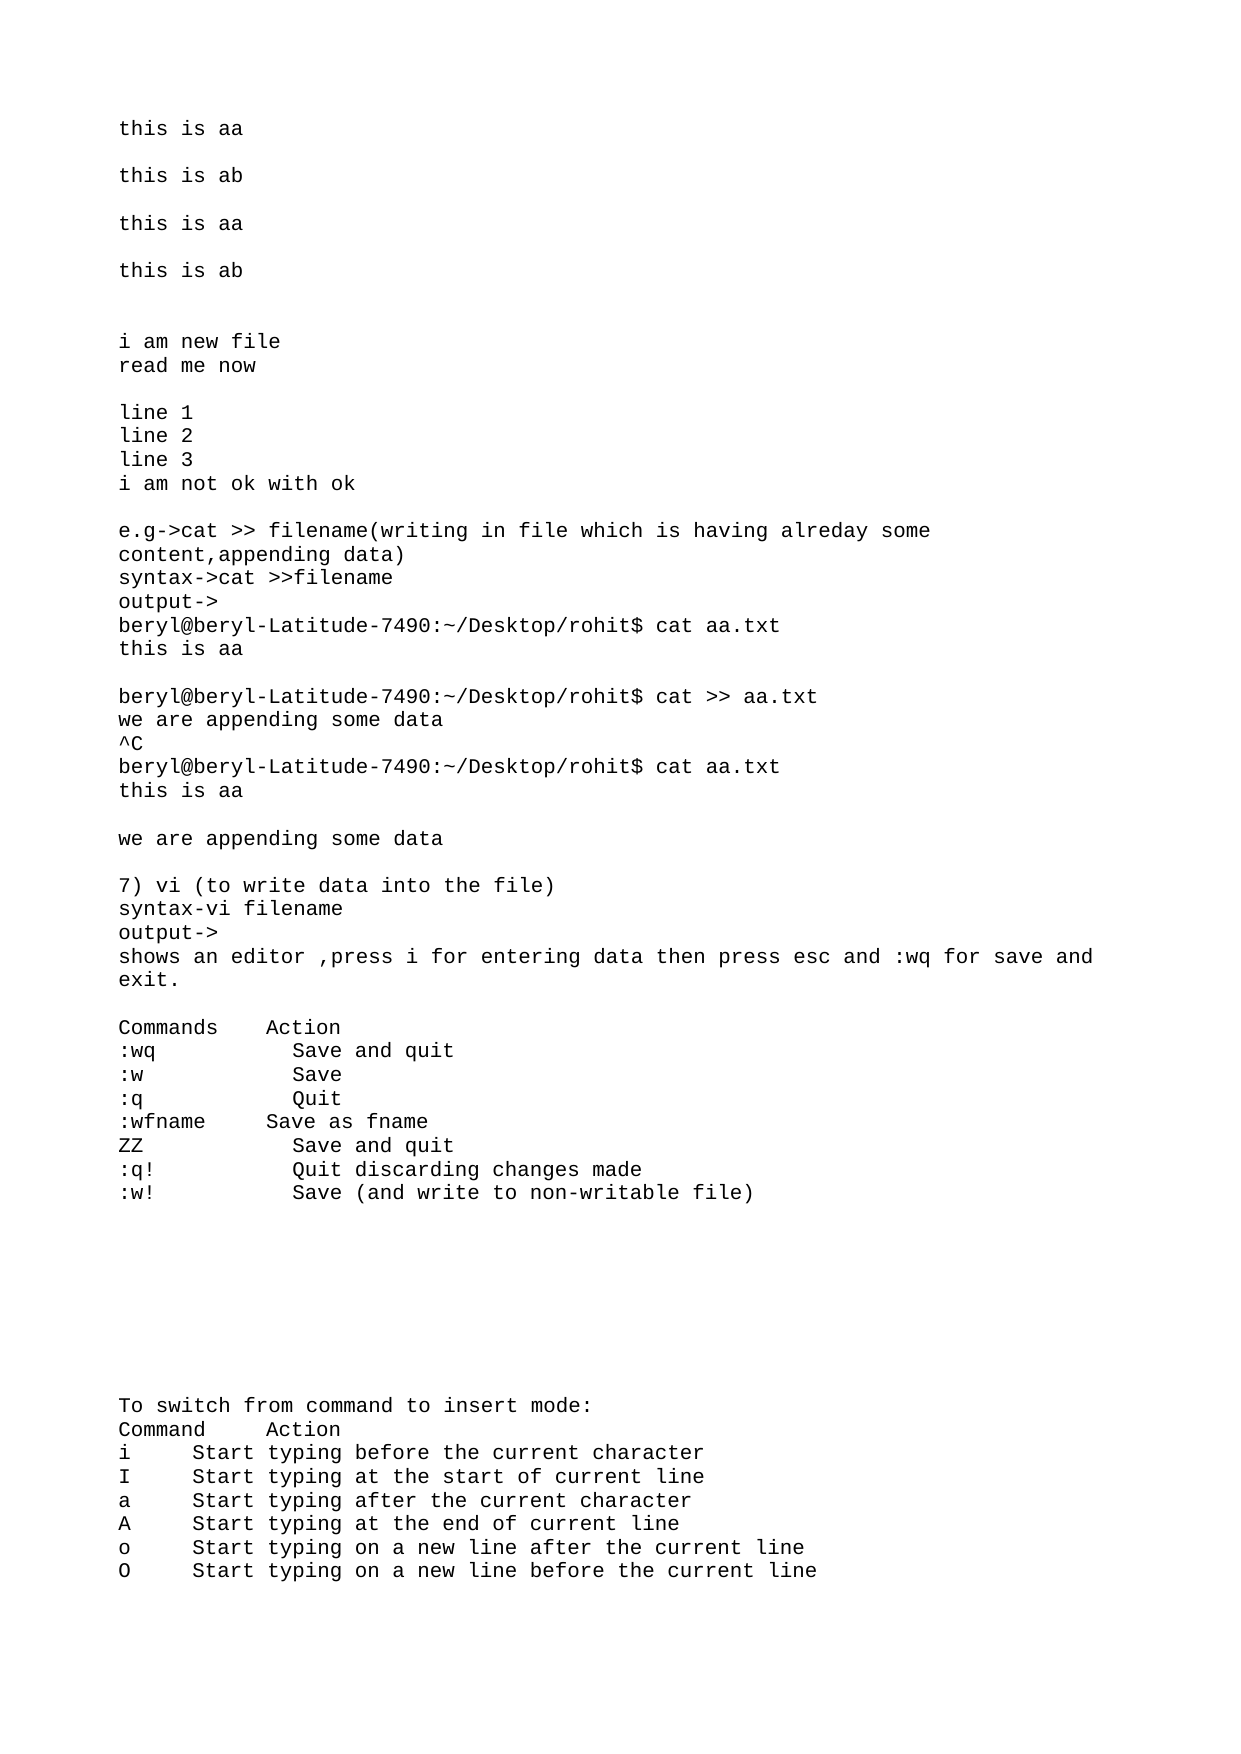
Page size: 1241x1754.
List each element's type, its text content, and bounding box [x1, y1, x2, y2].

text e.g->cat >> filename(writing in file which is having alreday some content,appending data) [118, 520, 1122, 567]
text read me now [118, 354, 1122, 378]
text ^C [118, 733, 1122, 757]
text a Start typing after the current character [118, 1489, 1122, 1513]
text A Start typing at the end of current line [118, 1513, 1122, 1537]
text syntax->cat >>filename [118, 567, 1122, 591]
text :q Quit [118, 1088, 1122, 1111]
text output-> [118, 922, 1122, 946]
text o Start typing on a new line after the current line [118, 1537, 1122, 1561]
text i am new file [118, 331, 1122, 354]
text Command Action [118, 1419, 1122, 1442]
text this is ab [118, 165, 1122, 189]
text this is aa [118, 780, 1122, 804]
text To switch from command to insert mode: [118, 1395, 1122, 1419]
text this is aa [118, 213, 1122, 236]
text syntax-vi filename [118, 898, 1122, 922]
text output-> [118, 591, 1122, 615]
text i am not ok with ok [118, 473, 1122, 496]
text this is aa [118, 118, 1122, 142]
text :q! Quit discarding changes made [118, 1158, 1122, 1182]
text i Start typing before the current character [118, 1442, 1122, 1466]
text shows an editor ,press i for entering data then press esc and :wq for save and exit. [118, 946, 1122, 993]
text O Start typing on a new line before the current line [118, 1561, 1122, 1584]
text line 2 [118, 426, 1122, 449]
text beryl@beryl-Latitude-7490:~/Desktop/rohit$ cat aa.txt [118, 615, 1122, 638]
text :wq Save and quit [118, 1040, 1122, 1064]
text we are appending some data [118, 827, 1122, 851]
text I Start typing at the start of current line [118, 1466, 1122, 1489]
text :w! Save (and write to non-writable file) [118, 1182, 1122, 1206]
text this is ab [118, 260, 1122, 284]
text line 1 [118, 402, 1122, 426]
text beryl@beryl-Latitude-7490:~/Desktop/rohit$ cat >> aa.txt [118, 686, 1122, 709]
text 7) vi (to write data into the file) [118, 875, 1122, 898]
text beryl@beryl-Latitude-7490:~/Desktop/rohit$ cat aa.txt [118, 757, 1122, 780]
text Commands Action [118, 1017, 1122, 1040]
text line 3 [118, 449, 1122, 473]
text :wfname Save as fname [118, 1111, 1122, 1135]
text this is aa [118, 638, 1122, 662]
text ZZ Save and quit [118, 1135, 1122, 1158]
text :w Save [118, 1064, 1122, 1088]
text we are appending some data [118, 709, 1122, 733]
